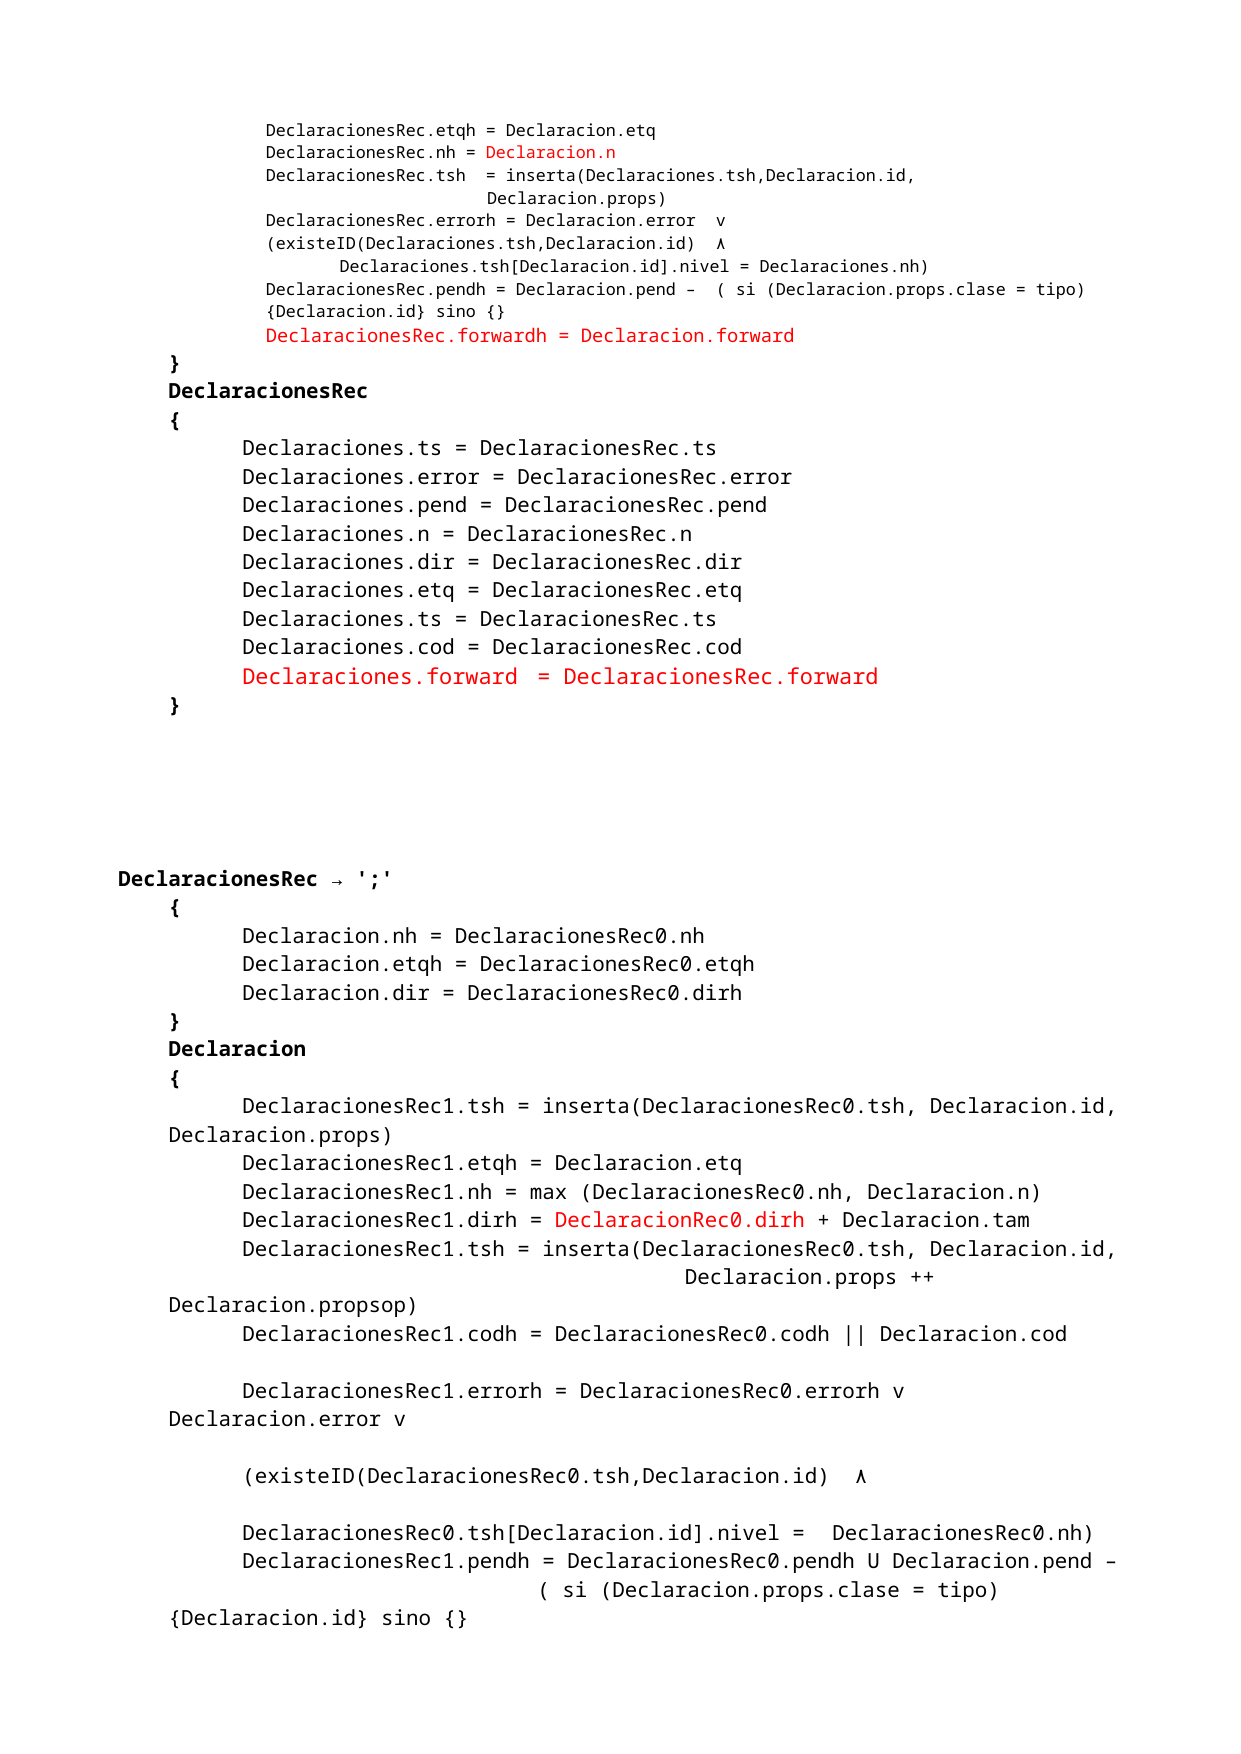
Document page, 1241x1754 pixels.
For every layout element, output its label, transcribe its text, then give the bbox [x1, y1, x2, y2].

text DeclaracionesRec.nh = Declaracion.n [266, 141, 1122, 163]
text Declaracion.props ++ Declaracion.propsop) [168, 1262, 1122, 1319]
text DeclaracionesRec.tsh = inserta(Declaraciones.tsh,Declaracion.id, [266, 163, 1122, 186]
text DeclaracionesRec → ';' [118, 864, 1122, 892]
text DeclaracionesRec1.etqh = Declaracion.etq [168, 1148, 1122, 1177]
text DeclaracionesRec.forwardh = Declaracion.forward [266, 322, 1122, 348]
text Declaraciones.pend = DeclaracionesRec.pend [168, 490, 1122, 519]
text Declaracion.dir = DeclaracionesRec0.dirh [168, 978, 1122, 1006]
text DeclaracionesRec0.tsh[Declaracion.id].nivel = DeclaracionesRec0.nh) [168, 1489, 1122, 1546]
text (existeID(DeclaracionesRec0.tsh,Declaracion.id) ٨ [168, 1433, 1122, 1489]
text DeclaracionesRec.etqh = Declaracion.etq [266, 118, 1122, 141]
text Declaraciones.etq = DeclaracionesRec.etq [168, 576, 1122, 604]
text Declaracion [168, 1034, 1122, 1063]
text DeclaracionesRec.pendh = Declaracion.pend – ( si (Declaracion.props.clase = tipo) {Declaracion.id} sino {} [266, 277, 1122, 322]
text DeclaracionesRec1.tsh = inserta(DeclaracionesRec0.tsh, Declaracion.id, [168, 1234, 1122, 1262]
text ( si (Declaracion.props.clase = tipo) {Declaracion.id} sino {} [168, 1575, 1122, 1632]
text Declaracion.nh = DeclaracionesRec0.nh [168, 921, 1122, 949]
text DeclaracionesRec.errorh = Declaracion.error v (existeID(Declaraciones.tsh,Declaracion.id) ٨ Declaraciones.tsh[Declaracion.id].nivel = Declaraciones.nh) [266, 209, 1122, 277]
text DeclaracionesRec1.nh = max (DeclaracionesRec0.nh, Declaracion.n) [168, 1177, 1122, 1205]
text Declaracion.etqh = DeclaracionesRec0.etqh [168, 949, 1122, 978]
text Declaraciones.cod = DeclaracionesRec.cod [168, 632, 1122, 661]
text Declaracion.props) [266, 186, 1122, 209]
text Declaraciones.error = DeclaracionesRec.error [168, 462, 1122, 490]
text DeclaracionesRec1.tsh = inserta(DeclaracionesRec0.tsh, Declaracion.id, Declaracion.props) [168, 1091, 1122, 1148]
text Declaraciones.ts = DeclaracionesRec.ts [168, 604, 1122, 632]
text Declaraciones.n = DeclaracionesRec.n [168, 519, 1122, 547]
text } [168, 691, 1122, 719]
text Declaraciones.forward = DeclaracionesRec.forward [168, 661, 1122, 691]
text DeclaracionesRec1.errorh = DeclaracionesRec0.errorh v Declaracion.error v [168, 1376, 1122, 1433]
text DeclaracionesRec1.codh = DeclaracionesRec0.codh || Declaracion.cod [168, 1319, 1122, 1347]
text { [168, 405, 1122, 433]
text { [168, 1063, 1122, 1091]
text DeclaracionesRec1.pendh = DeclaracionesRec0.pendh U Declaracion.pend – [168, 1546, 1122, 1575]
text } [168, 348, 1122, 376]
text Declaraciones.ts = DeclaracionesRec.ts [168, 433, 1122, 462]
text { [168, 892, 1122, 921]
text Declaraciones.dir = DeclaracionesRec.dir [168, 547, 1122, 576]
text DeclaracionesRec1.dirh = DeclaracionRec0.dirh + Declaracion.tam [168, 1205, 1122, 1234]
text DeclaracionesRec [168, 376, 1122, 405]
text } [168, 1006, 1122, 1034]
